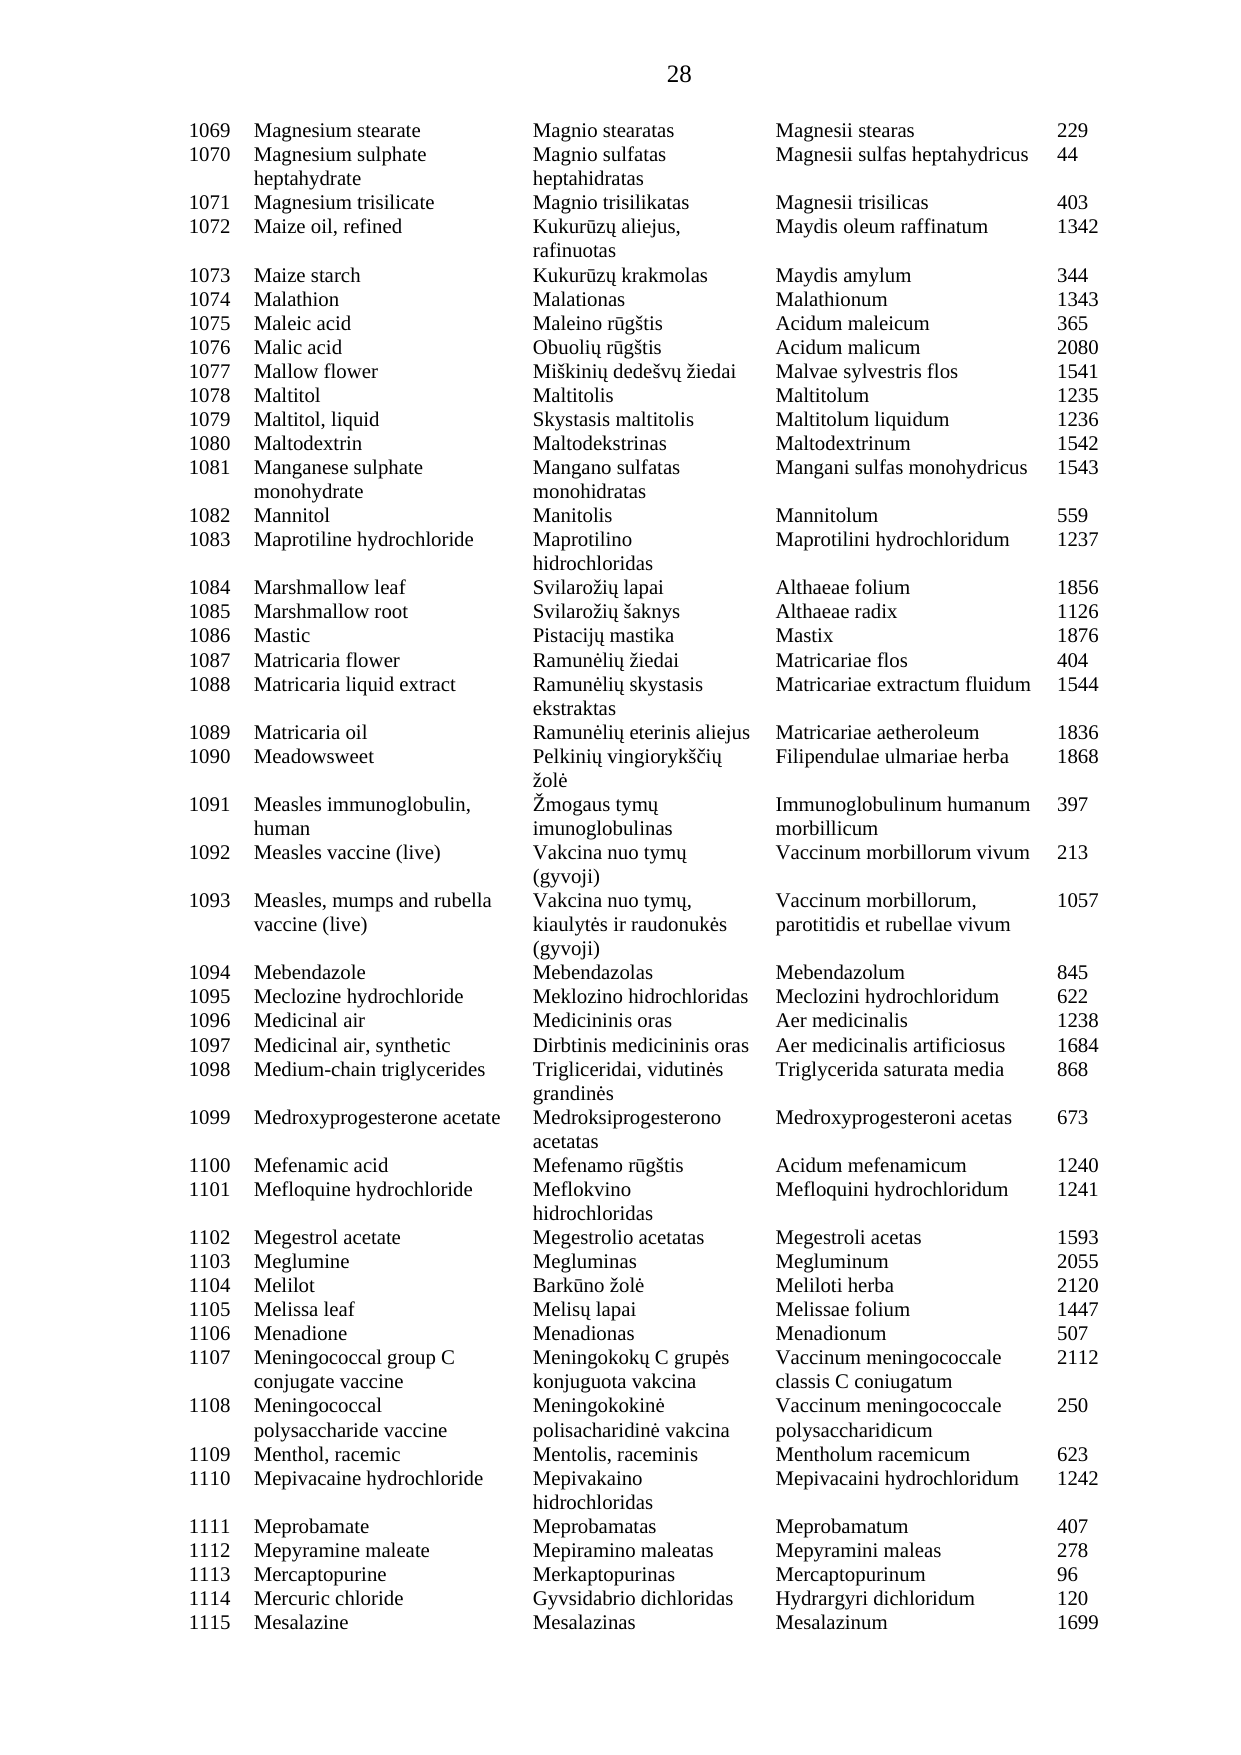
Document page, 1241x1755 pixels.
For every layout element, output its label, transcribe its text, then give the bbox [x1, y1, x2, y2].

table_cell Maprotiline hydrochloride [242, 527, 521, 575]
table_cell Mesalazine [242, 1610, 521, 1634]
table_cell 1543 [1046, 455, 1181, 503]
table_cell Magnesium stearate [242, 118, 521, 142]
table_cell 1447 [1046, 1297, 1181, 1321]
table_cell 1072 [177, 214, 242, 262]
table_cell 1098 [177, 1057, 242, 1105]
table_cell Žmogaus tymų imunoglobulinas [521, 792, 764, 840]
table_cell Meclozine hydrochloride [242, 984, 521, 1008]
table_cell Mesalazinas [521, 1610, 764, 1634]
table_cell Vaccinum morbillorum, parotitidis et rubellae vivum [764, 888, 1046, 960]
table_cell 1541 [1046, 359, 1181, 383]
table_cell Magnesii sulfas heptahydricus [764, 142, 1046, 190]
table_cell Maltitolum [764, 383, 1046, 407]
table_cell 1876 [1046, 624, 1181, 647]
table_cell Melissa leaf [242, 1297, 521, 1321]
table_cell 213 [1046, 840, 1181, 888]
table_cell Mefenamo rūgštis [521, 1153, 764, 1177]
table_cell 1240 [1046, 1153, 1181, 1177]
table_cell Measles vaccine (live) [242, 840, 521, 888]
table_cell Mefenamic acid [242, 1153, 521, 1177]
table_cell 1093 [177, 888, 242, 960]
table_cell Magnio trisilikatas [521, 190, 764, 214]
table_cell Mepyramini maleas [764, 1538, 1046, 1562]
table_cell Althaeae radix [764, 599, 1046, 623]
table_cell 1236 [1046, 407, 1181, 431]
table_cell Mentholum racemicum [764, 1442, 1046, 1466]
table_cell Filipendulae ulmariae herba [764, 744, 1046, 792]
table_cell Medicinal air, synthetic [242, 1033, 521, 1057]
table_cell Meliloti herba [764, 1273, 1046, 1297]
table_cell 507 [1046, 1321, 1181, 1345]
table_cell Dirbtinis medicininis oras [521, 1033, 764, 1057]
table_cell Marshmallow leaf [242, 575, 521, 599]
table_cell 1086 [177, 624, 242, 647]
table_cell Meprobamate [242, 1514, 521, 1538]
table_cell Immunoglobulinum humanum morbillicum [764, 792, 1046, 840]
table_cell Mannitol [242, 503, 521, 527]
table_cell Malathion [242, 287, 521, 311]
table_cell 1107 [177, 1345, 242, 1393]
table_cell Gyvsidabrio dichloridas [521, 1586, 764, 1610]
table_cell 1089 [177, 720, 242, 744]
table_cell Maprotilino hidrochloridas [521, 527, 764, 575]
table_cell 1101 [177, 1177, 242, 1225]
table_cell Matricariae extractum fluidum [764, 672, 1046, 720]
table_cell Meningokokinė polisacharidinė vakcina [521, 1394, 764, 1442]
table_cell Maltitol [242, 383, 521, 407]
table_cell Measles immunoglobulin, human [242, 792, 521, 840]
table_cell 2055 [1046, 1249, 1181, 1273]
table_cell Malathionum [764, 287, 1046, 311]
table_cell Svilarožių šaknys [521, 599, 764, 623]
table_cell 868 [1046, 1057, 1181, 1105]
table_cell Trigliceridai, vidutinės grandinės [521, 1057, 764, 1105]
table_cell 229 [1046, 118, 1181, 142]
table_cell Magnesium sulphate heptahydrate [242, 142, 521, 190]
table_cell Althaeae folium [764, 575, 1046, 599]
table_cell Melissae folium [764, 1297, 1046, 1321]
table_cell Meningococcal group C conjugate vaccine [242, 1345, 521, 1393]
table_cell 1114 [177, 1586, 242, 1610]
table_cell Megestrol acetate [242, 1225, 521, 1249]
table_cell Mesalazinum [764, 1610, 1046, 1634]
table_cell Meprobamatas [521, 1514, 764, 1538]
table_cell 1083 [177, 527, 242, 575]
table_cell Svilarožių lapai [521, 575, 764, 599]
table_cell Miškinių dedešvų žiedai [521, 359, 764, 383]
table_cell 344 [1046, 263, 1181, 287]
table_cell 1094 [177, 960, 242, 984]
table_cell 1091 [177, 792, 242, 840]
table_cell 622 [1046, 984, 1181, 1008]
table_cell Mefloquine hydrochloride [242, 1177, 521, 1225]
table_cell Pelkinių vingiorykščių žolė [521, 744, 764, 792]
table_cell 1100 [177, 1153, 242, 1177]
table_cell 1115 [177, 1610, 242, 1634]
table_cell Mepiramino maleatas [521, 1538, 764, 1562]
table_cell 1057 [1046, 888, 1181, 960]
table_cell 1079 [177, 407, 242, 431]
table_cell 1242 [1046, 1466, 1181, 1514]
table_cell Megluminum [764, 1249, 1046, 1273]
table_cell 1593 [1046, 1225, 1181, 1249]
table_cell 1075 [177, 311, 242, 335]
table_cell 365 [1046, 311, 1181, 335]
table_cell Manitolis [521, 503, 764, 527]
table_cell Mentolis, raceminis [521, 1442, 764, 1466]
table_cell Malvae sylvestris flos [764, 359, 1046, 383]
table_cell Merkaptopurinas [521, 1562, 764, 1586]
table_cell Menadione [242, 1321, 521, 1345]
table_cell 1684 [1046, 1033, 1181, 1057]
table_cell 250 [1046, 1394, 1181, 1442]
table_cell Magnesii trisilicas [764, 190, 1046, 214]
table_cell Meadowsweet [242, 744, 521, 792]
table_cell Meningococcal polysaccharide vaccine [242, 1394, 521, 1442]
table_cell Magnio sulfatas heptahidratas [521, 142, 764, 190]
table_cell 1084 [177, 575, 242, 599]
table_cell Meclozini hydrochloridum [764, 984, 1046, 1008]
table_cell Triglycerida saturata media [764, 1057, 1046, 1105]
table_cell 278 [1046, 1538, 1181, 1562]
table_cell Marshmallow root [242, 599, 521, 623]
table_cell Ramunėlių skystasis ekstraktas [521, 672, 764, 720]
table_cell 403 [1046, 190, 1181, 214]
table_cell Meningokokų C grupės konjuguota vakcina [521, 1345, 764, 1393]
table_cell Mangani sulfas monohydricus [764, 455, 1046, 503]
table_cell Vaccinum morbillorum vivum [764, 840, 1046, 888]
table_cell 1110 [177, 1466, 242, 1514]
table_cell 1069 [177, 118, 242, 142]
table_cell 1095 [177, 984, 242, 1008]
table_cell Vaccinum meningococcale classis C coniugatum [764, 1345, 1046, 1393]
table_cell Megestroli acetas [764, 1225, 1046, 1249]
table_cell Mannitolum [764, 503, 1046, 527]
table_cell 1106 [177, 1321, 242, 1345]
table_cell 1088 [177, 672, 242, 720]
table_cell 397 [1046, 792, 1181, 840]
table_cell 673 [1046, 1105, 1181, 1153]
table_cell Mebendazolas [521, 960, 764, 984]
table_cell Meprobamatum [764, 1514, 1046, 1538]
table_cell Melisų lapai [521, 1297, 764, 1321]
table_cell Ramunėlių eterinis aliejus [521, 720, 764, 744]
table_cell 1856 [1046, 575, 1181, 599]
table_cell 1074 [177, 287, 242, 311]
table_cell 404 [1046, 648, 1181, 672]
table_cell 1104 [177, 1273, 242, 1297]
table_cell Mepivakaino hidrochloridas [521, 1466, 764, 1514]
table_cell 96 [1046, 1562, 1181, 1586]
table_cell Meklozino hidrochloridas [521, 984, 764, 1008]
table_cell Maize starch [242, 263, 521, 287]
table_cell Menadionum [764, 1321, 1046, 1345]
table_cell 1103 [177, 1249, 242, 1273]
table_cell Vakcina nuo tymų (gyvoji) [521, 840, 764, 888]
table_cell Obuolių rūgštis [521, 335, 764, 359]
table_cell 2120 [1046, 1273, 1181, 1297]
table_cell 1081 [177, 455, 242, 503]
table_cell Mebendazolum [764, 960, 1046, 984]
table_cell Mallow flower [242, 359, 521, 383]
table_cell 1097 [177, 1033, 242, 1057]
table_cell 1241 [1046, 1177, 1181, 1225]
table_cell Maltitolis [521, 383, 764, 407]
table_cell Melilot [242, 1273, 521, 1297]
table_cell Acidum maleicum [764, 311, 1046, 335]
table_cell 1092 [177, 840, 242, 888]
table_cell Vaccinum meningococcale polysaccharidicum [764, 1394, 1046, 1442]
table_cell 1342 [1046, 214, 1181, 262]
table_cell 1087 [177, 648, 242, 672]
table_cell Pistacijų mastika [521, 624, 764, 647]
table_cell Matricariae aetheroleum [764, 720, 1046, 744]
table_cell Barkūno žolė [521, 1273, 764, 1297]
table_cell Ramunėlių žiedai [521, 648, 764, 672]
table_cell 1237 [1046, 527, 1181, 575]
table_cell Measles, mumps and rubella vaccine (live) [242, 888, 521, 960]
table_cell Mastic [242, 624, 521, 647]
table_cell Maprotilini hydrochloridum [764, 527, 1046, 575]
table_cell Mefloquini hydrochloridum [764, 1177, 1046, 1225]
table_cell Mebendazole [242, 960, 521, 984]
table_cell 1343 [1046, 287, 1181, 311]
table_cell Maltodekstrinas [521, 431, 764, 455]
table_cell 1238 [1046, 1009, 1181, 1032]
table_cell Acidum malicum [764, 335, 1046, 359]
table_cell Meflokvino hidrochloridas [521, 1177, 764, 1225]
table_cell Mercaptopurinum [764, 1562, 1046, 1586]
table_cell Magnio stearatas [521, 118, 764, 142]
table_cell Mercaptopurine [242, 1562, 521, 1586]
table_cell Skystasis maltitolis [521, 407, 764, 431]
table_cell Matricaria liquid extract [242, 672, 521, 720]
table_cell Magnesium trisilicate [242, 190, 521, 214]
table_cell 1070 [177, 142, 242, 190]
table_cell Malic acid [242, 335, 521, 359]
table_cell 1542 [1046, 431, 1181, 455]
table_cell Aer medicinalis artificiosus [764, 1033, 1046, 1057]
table_cell 1080 [177, 431, 242, 455]
table_cell 1108 [177, 1394, 242, 1442]
table_cell 1085 [177, 599, 242, 623]
table_cell 407 [1046, 1514, 1181, 1538]
table_cell Maltitolum liquidum [764, 407, 1046, 431]
table_cell Maleic acid [242, 311, 521, 335]
table_cell 1082 [177, 503, 242, 527]
table_cell 1111 [177, 1514, 242, 1538]
table_cell 1113 [177, 1562, 242, 1586]
table_cell Matricaria oil [242, 720, 521, 744]
table_cell Aer medicinalis [764, 1009, 1046, 1032]
table_cell Vakcina nuo tymų, kiaulytės ir raudonukės (gyvoji) [521, 888, 764, 960]
table_cell Malationas [521, 287, 764, 311]
table_cell 1073 [177, 263, 242, 287]
table_cell Kukurūzų krakmolas [521, 263, 764, 287]
table_cell 1090 [177, 744, 242, 792]
table_cell Medroxyprogesteroni acetas [764, 1105, 1046, 1153]
table_cell Kukurūzų aliejus, rafinuotas [521, 214, 764, 262]
table_cell Maize oil, refined [242, 214, 521, 262]
table_cell Mangano sulfatas monohidratas [521, 455, 764, 503]
table_cell Maydis oleum raffinatum [764, 214, 1046, 262]
table_cell Medicinal air [242, 1009, 521, 1032]
table_cell 559 [1046, 503, 1181, 527]
table_cell Meglumine [242, 1249, 521, 1273]
table_cell Acidum mefenamicum [764, 1153, 1046, 1177]
table_cell 1836 [1046, 720, 1181, 744]
table_cell Medicininis oras [521, 1009, 764, 1032]
table_cell 1078 [177, 383, 242, 407]
table_cell Mepivacaini hydrochloridum [764, 1466, 1046, 1514]
table_cell Medroksiprogesterono acetatas [521, 1105, 764, 1153]
table_cell 623 [1046, 1442, 1181, 1466]
table_cell 44 [1046, 142, 1181, 190]
table_cell Medium-chain triglycerides [242, 1057, 521, 1105]
table_cell Magnesii stearas [764, 118, 1046, 142]
table_cell 1699 [1046, 1610, 1181, 1634]
table_cell 1077 [177, 359, 242, 383]
table_cell Menthol, racemic [242, 1442, 521, 1466]
table_cell Mastix [764, 624, 1046, 647]
table_cell 1096 [177, 1009, 242, 1032]
table_cell Maltodextrinum [764, 431, 1046, 455]
table_cell 1071 [177, 190, 242, 214]
table_cell 1235 [1046, 383, 1181, 407]
table_cell Mercuric chloride [242, 1586, 521, 1610]
table_cell 1544 [1046, 672, 1181, 720]
table_cell Hydrargyri dichloridum [764, 1586, 1046, 1610]
table_cell Matricaria flower [242, 648, 521, 672]
table_cell Maleino rūgštis [521, 311, 764, 335]
table_cell Menadionas [521, 1321, 764, 1345]
table_cell 1076 [177, 335, 242, 359]
table_cell Matricariae flos [764, 648, 1046, 672]
table_cell 2112 [1046, 1345, 1181, 1393]
table_cell Manganese sulphate monohydrate [242, 455, 521, 503]
table_cell 1102 [177, 1225, 242, 1249]
table_cell Mepyramine maleate [242, 1538, 521, 1562]
table_cell Maltodextrin [242, 431, 521, 455]
table_cell 1112 [177, 1538, 242, 1562]
table_cell Maydis amylum [764, 263, 1046, 287]
table_cell Medroxyprogesterone acetate [242, 1105, 521, 1153]
table_cell 845 [1046, 960, 1181, 984]
table_cell Megestrolio acetatas [521, 1225, 764, 1249]
table_cell Megluminas [521, 1249, 764, 1273]
table_cell 1099 [177, 1105, 242, 1153]
table_cell Maltitol, liquid [242, 407, 521, 431]
table_cell 120 [1046, 1586, 1181, 1610]
table_cell 1105 [177, 1297, 242, 1321]
table_cell Mepivacaine hydrochloride [242, 1466, 521, 1514]
table_cell 1126 [1046, 599, 1181, 623]
table_cell 1868 [1046, 744, 1181, 792]
table_cell 2080 [1046, 335, 1181, 359]
table_cell 1109 [177, 1442, 242, 1466]
